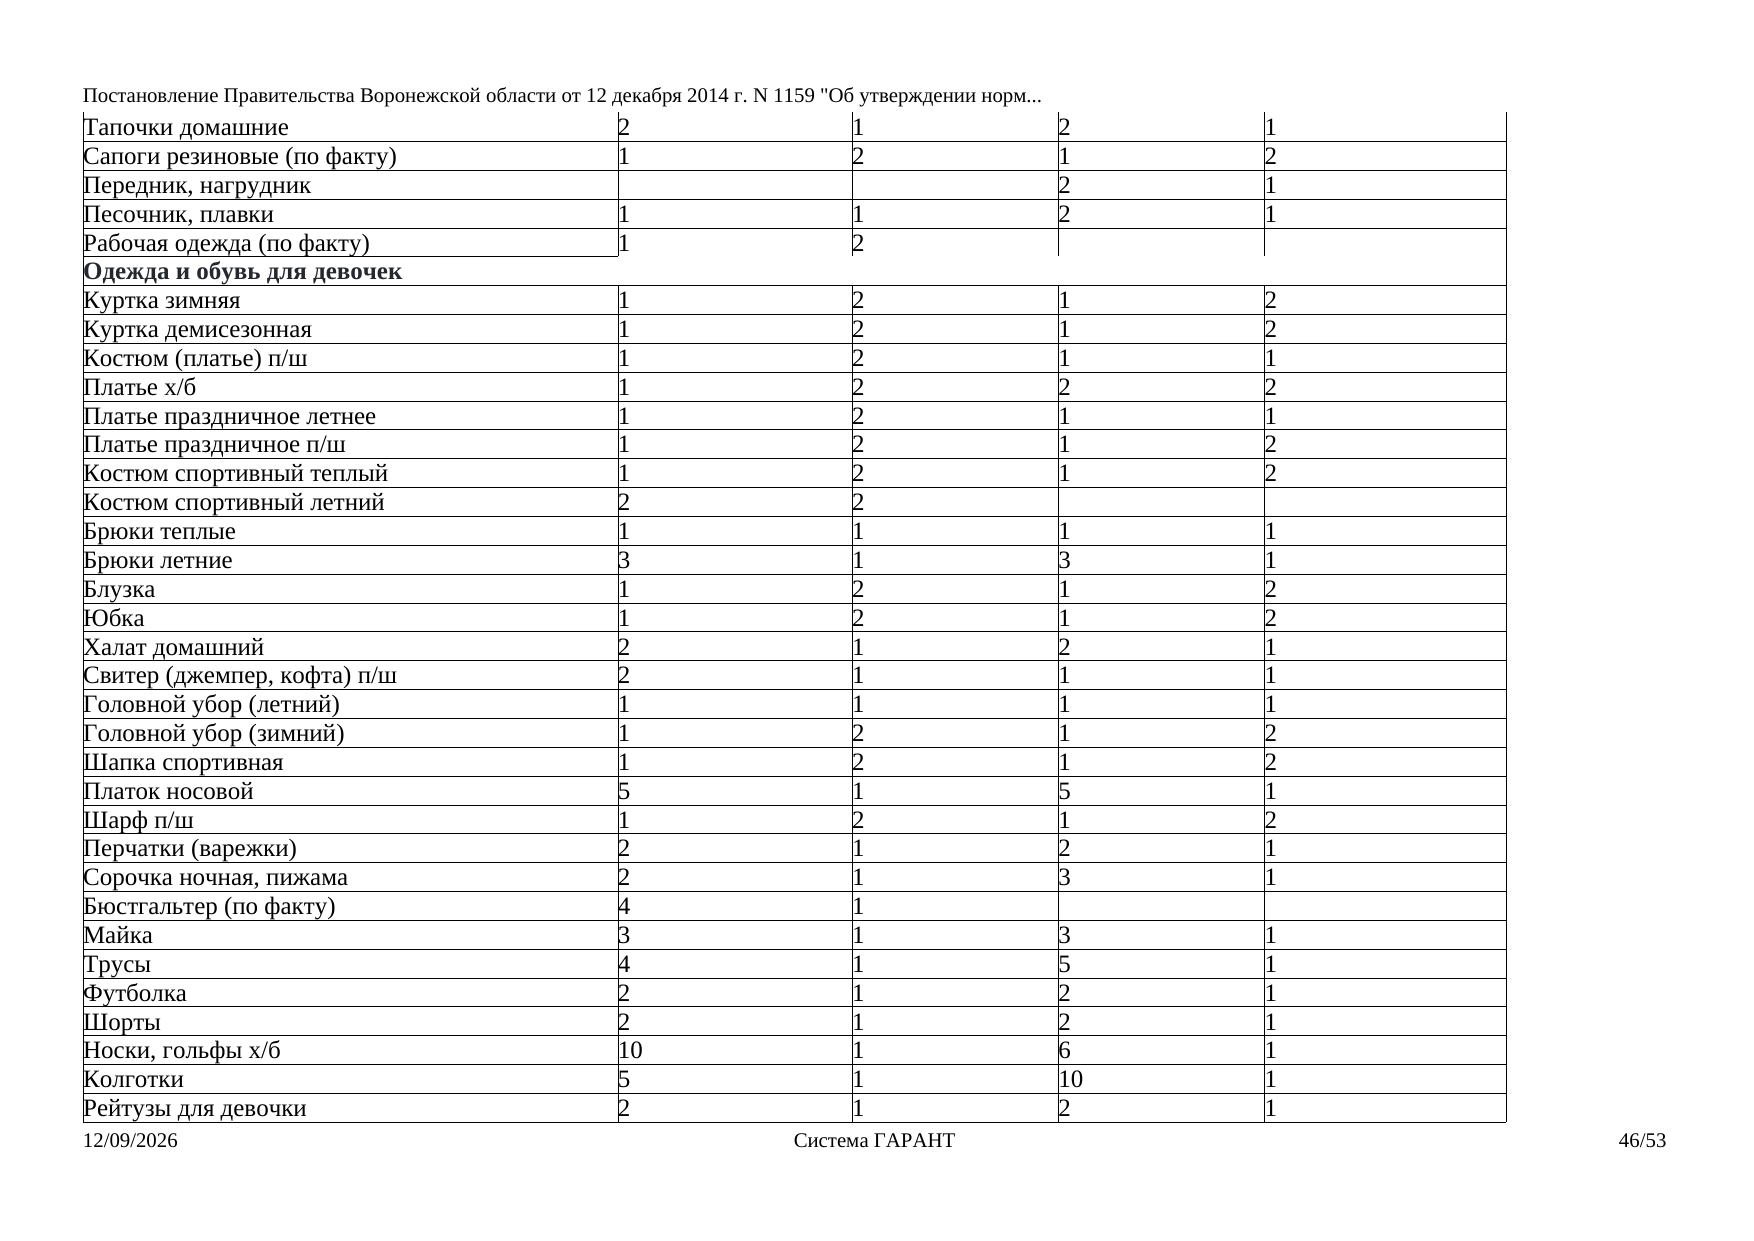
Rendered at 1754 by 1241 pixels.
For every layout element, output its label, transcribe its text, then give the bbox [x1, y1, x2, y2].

table_cell 2 [853, 315, 1058, 343]
table_cell Перчатки (варежки) [84, 834, 618, 862]
table_cell 2 [853, 344, 1058, 372]
table_cell 2 [1059, 373, 1264, 401]
table_cell 2 [1265, 459, 1506, 487]
table_cell 1 [1059, 430, 1264, 458]
table_cell 2 [619, 863, 852, 891]
table_cell 1 [853, 661, 1058, 689]
table_cell 1 [853, 1065, 1058, 1093]
table_cell 2 [1265, 373, 1506, 401]
table_cell Брюки теплые [84, 517, 618, 545]
table_cell 2 [619, 1094, 852, 1122]
table_cell [1265, 229, 1506, 256]
table_cell 1 [853, 950, 1058, 978]
table_cell 1 [1265, 517, 1506, 545]
table_cell 1 [853, 1094, 1058, 1122]
table_cell Халат домашний [84, 632, 618, 660]
table_cell 1 [619, 402, 852, 429]
table_cell 3 [619, 546, 852, 574]
table_cell 1 [1059, 459, 1264, 487]
table_cell 1 [1265, 1065, 1506, 1093]
table_cell 2 [1265, 430, 1506, 458]
table_cell 2 [853, 806, 1058, 833]
table_cell 3 [1059, 546, 1264, 574]
table_cell 3 [1059, 863, 1264, 891]
table_cell 2 [1059, 1007, 1264, 1035]
table_cell 1 [619, 229, 852, 256]
table_cell 1 [1265, 1094, 1506, 1122]
table_cell 2 [619, 488, 852, 516]
table_cell 1 [1059, 517, 1264, 545]
table_cell 2 [1059, 834, 1264, 862]
table_cell 2 [1265, 315, 1506, 343]
table_cell 2 [1265, 719, 1506, 747]
table_cell [619, 171, 852, 199]
table_cell 1 [1059, 806, 1264, 833]
table_cell 1 [1265, 200, 1506, 228]
table_cell 2 [853, 575, 1058, 603]
table_cell 1 [853, 777, 1058, 805]
table_cell 2 [853, 719, 1058, 747]
table_cell 10 [619, 1036, 852, 1064]
table_cell 1 [619, 200, 852, 228]
table_cell 1 [853, 1007, 1058, 1035]
table_cell 2 [853, 459, 1058, 487]
table_cell 2 [1265, 286, 1506, 314]
table_cell 1 [853, 517, 1058, 545]
table_cell Рабочая одежда (по факту) [84, 229, 618, 256]
table_cell 2 [853, 488, 1058, 516]
table_cell 1 [1265, 112, 1506, 141]
table_cell 1 [1265, 632, 1506, 660]
table_cell 2 [1265, 748, 1506, 776]
table_cell Тапочки домашние [84, 112, 618, 141]
table_cell 6 [1059, 1036, 1264, 1064]
table_cell 1 [619, 430, 852, 458]
table_cell 2 [619, 661, 852, 689]
table_cell Одежда и обувь для девочек [84, 256, 1506, 285]
table_cell 2 [1059, 1094, 1264, 1122]
table_cell Сапоги резиновые (по факту) [84, 142, 618, 170]
table_cell Костюм спортивный теплый [84, 459, 618, 487]
table_cell Блузка [84, 575, 618, 603]
table_cell 1 [619, 806, 852, 833]
table_cell Шапка спортивная [84, 748, 618, 776]
table_cell Платье праздничное п/ш [84, 430, 618, 458]
table_cell Платье праздничное летнее [84, 402, 618, 429]
table_cell 1 [853, 892, 1058, 920]
table_cell 1 [619, 604, 852, 631]
table_cell 1 [1059, 575, 1264, 603]
table_cell 1 [1059, 315, 1264, 343]
table_cell 1 [853, 112, 1058, 141]
table_cell 2 [1059, 171, 1264, 199]
table_cell 2 [853, 286, 1058, 314]
table_cell 1 [619, 344, 852, 372]
table_cell 1 [619, 286, 852, 314]
table_cell 1 [1265, 171, 1506, 199]
table_cell Куртка зимняя [84, 286, 618, 314]
table_cell 1 [619, 748, 852, 776]
table_cell 1 [853, 863, 1058, 891]
table_cell Свитер (джемпер, кофта) п/ш [84, 661, 618, 689]
table_cell 1 [853, 546, 1058, 574]
table_cell 1 [1265, 402, 1506, 429]
table_cell Костюм спортивный летний [84, 488, 618, 516]
table_cell 4 [619, 892, 852, 920]
table_cell 1 [1265, 950, 1506, 978]
table_cell 1 [1265, 661, 1506, 689]
table_cell Платье х/б [84, 373, 618, 401]
table_cell 2 [1059, 632, 1264, 660]
table_cell Футболка [84, 979, 618, 1006]
table_cell 1 [1059, 142, 1264, 170]
table_cell 2 [853, 748, 1058, 776]
table_cell 1 [1059, 286, 1264, 314]
table_cell 1 [619, 517, 852, 545]
table_cell Майка [84, 921, 618, 949]
table_cell [1265, 892, 1506, 920]
table_cell Песочник, плавки [84, 200, 618, 228]
table_cell Носки, гольфы х/б [84, 1036, 618, 1064]
table_cell 2 [1059, 979, 1264, 1006]
table_cell 1 [1059, 604, 1264, 631]
table_cell 2 [853, 229, 1058, 256]
table_cell 1 [1265, 921, 1506, 949]
table_cell Шарф п/ш [84, 806, 618, 833]
table_cell 1 [1265, 834, 1506, 862]
table_cell 1 [619, 575, 852, 603]
table_cell 1 [1059, 748, 1264, 776]
table_cell Шорты [84, 1007, 618, 1035]
table_cell 2 [619, 1007, 852, 1035]
table_cell 2 [619, 979, 852, 1006]
table_cell 2 [853, 604, 1058, 631]
table_cell Платок носовой [84, 777, 618, 805]
table_cell 1 [619, 459, 852, 487]
table_cell Рейтузы для девочки [84, 1094, 618, 1122]
table_cell 1 [1265, 690, 1506, 718]
table_cell 1 [619, 690, 852, 718]
table_cell 1 [853, 979, 1058, 1006]
table_cell 2 [1265, 142, 1506, 170]
table_cell 1 [1265, 863, 1506, 891]
table_cell 5 [1059, 777, 1264, 805]
table_cell 1 [619, 315, 852, 343]
table_cell 2 [1059, 112, 1264, 141]
table_cell 10 [1059, 1065, 1264, 1093]
table_cell 1 [853, 200, 1058, 228]
table_cell 1 [619, 142, 852, 170]
table_cell 1 [1265, 979, 1506, 1006]
table_cell 1 [1265, 546, 1506, 574]
table_cell 2 [1265, 575, 1506, 603]
table_cell 1 [853, 690, 1058, 718]
table_cell 2 [853, 402, 1058, 429]
table_cell 1 [1059, 719, 1264, 747]
table_cell 5 [619, 1065, 852, 1093]
table_cell Юбка [84, 604, 618, 631]
table_cell [1059, 229, 1264, 256]
table_cell 1 [853, 921, 1058, 949]
table_cell 1 [619, 719, 852, 747]
table_cell [1059, 488, 1264, 516]
table_cell 2 [1265, 806, 1506, 833]
table_cell 1 [1265, 1007, 1506, 1035]
table_cell [853, 171, 1058, 199]
table_cell Брюки летние [84, 546, 618, 574]
table_cell 5 [619, 777, 852, 805]
table_cell Бюстгальтер (по факту) [84, 892, 618, 920]
table_cell 1 [1059, 661, 1264, 689]
table_cell 2 [619, 112, 852, 141]
table_cell 2 [1059, 200, 1264, 228]
table_cell 3 [619, 921, 852, 949]
table_cell 1 [1059, 402, 1264, 429]
table_cell 5 [1059, 950, 1264, 978]
table_cell 2 [1265, 604, 1506, 631]
table_cell [1265, 488, 1506, 516]
table_cell 1 [1265, 777, 1506, 805]
table_cell 2 [853, 373, 1058, 401]
table_cell 1 [1265, 1036, 1506, 1064]
table_cell 2 [619, 632, 852, 660]
table_cell 1 [853, 834, 1058, 862]
table_cell Куртка демисезонная [84, 315, 618, 343]
table_cell Колготки [84, 1065, 618, 1093]
table_cell 1 [853, 1036, 1058, 1064]
table_cell Костюм (платье) п/ш [84, 344, 618, 372]
table_cell Головной убор (летний) [84, 690, 618, 718]
table_cell Головной убор (зимний) [84, 719, 618, 747]
table_cell 1 [619, 373, 852, 401]
table_cell 2 [619, 834, 852, 862]
table_cell 3 [1059, 921, 1264, 949]
table_cell Передник, нагрудник [84, 171, 618, 199]
table_cell 4 [619, 950, 852, 978]
table_cell Трусы [84, 950, 618, 978]
table_cell Сорочка ночная, пижама [84, 863, 618, 891]
table_cell [1059, 892, 1264, 920]
table_cell 2 [853, 142, 1058, 170]
table_cell 1 [1059, 690, 1264, 718]
table_cell 1 [1059, 344, 1264, 372]
table_cell 2 [853, 430, 1058, 458]
table_cell 1 [853, 632, 1058, 660]
table_cell 1 [1265, 344, 1506, 372]
